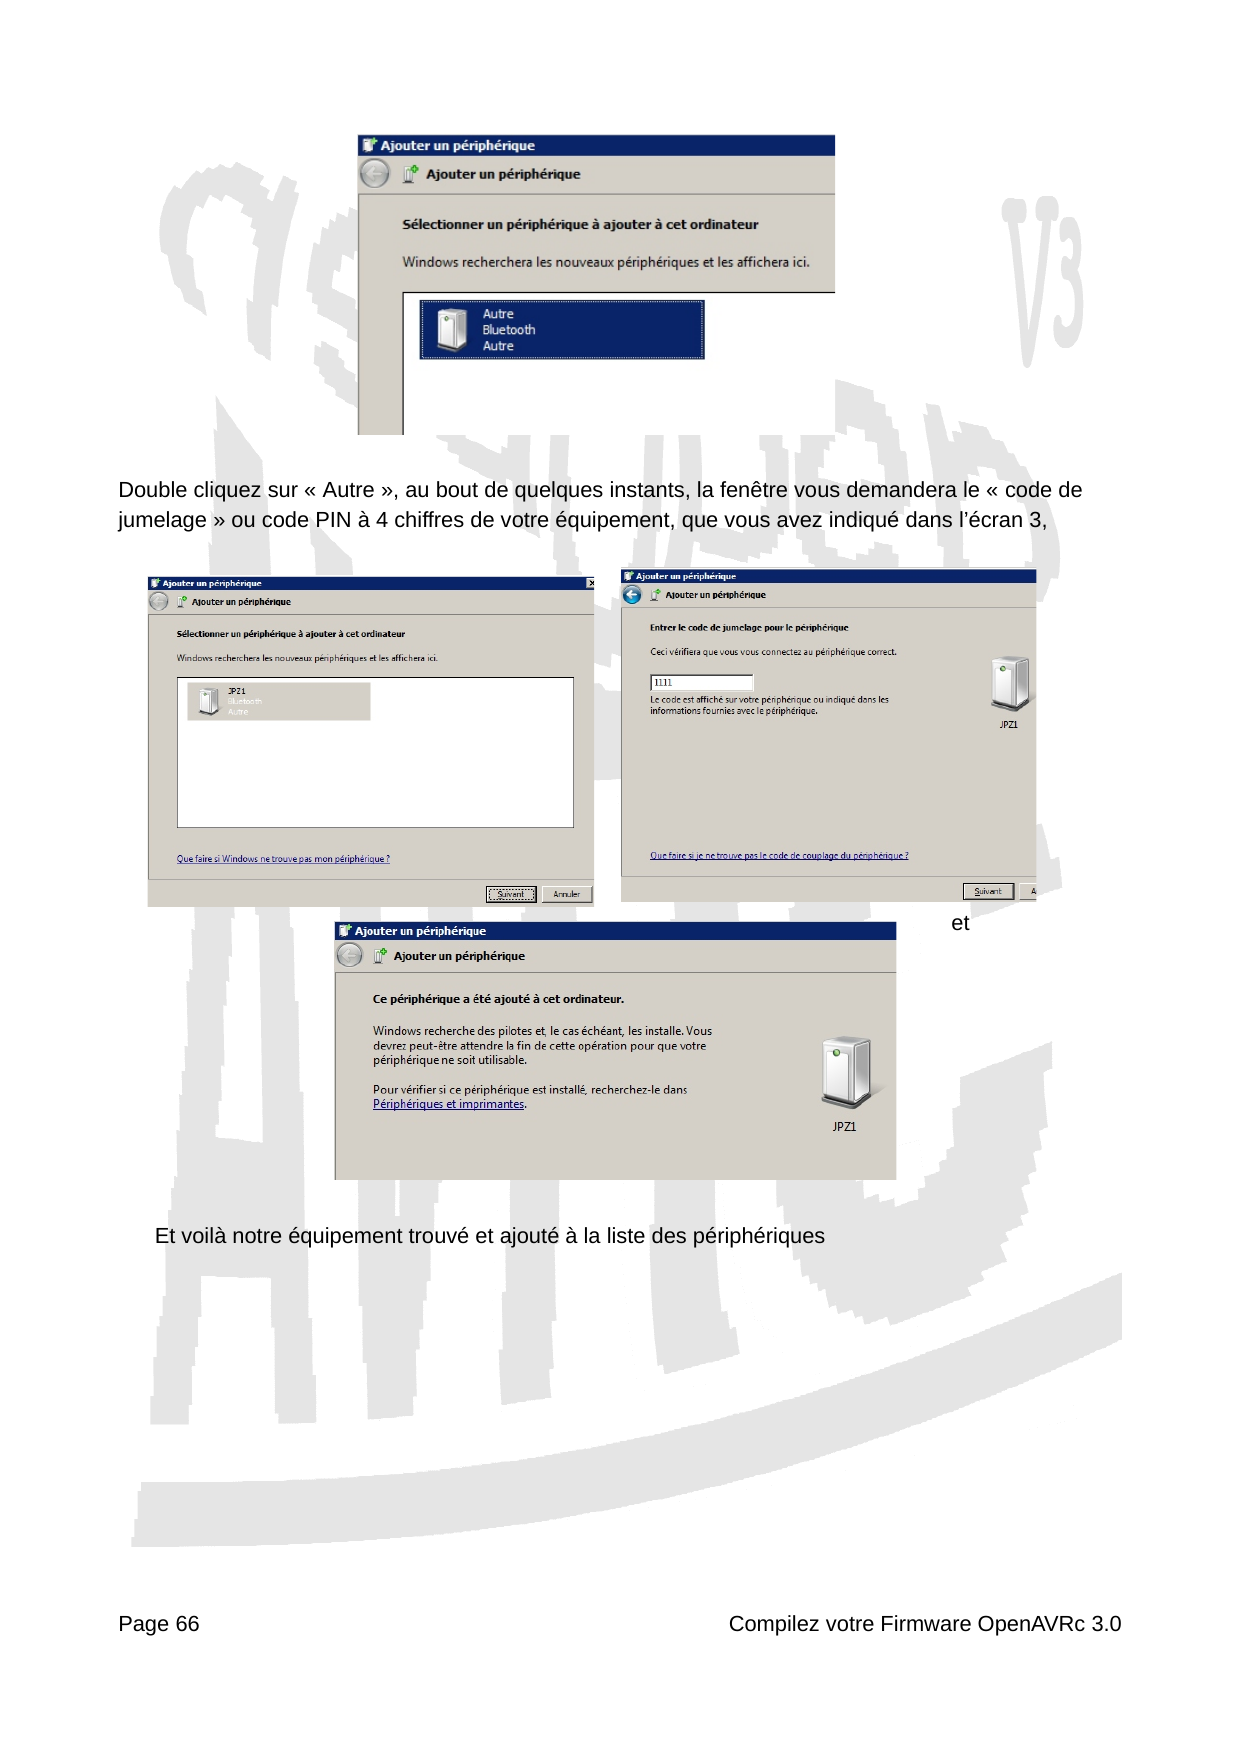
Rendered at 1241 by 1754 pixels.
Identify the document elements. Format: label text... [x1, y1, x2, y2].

text Et voilà notre équipement trouvé et ajouté à la liste des périphériques [118, 1223, 1122, 1248]
picture [357, 133, 836, 435]
picture [147, 575, 595, 907]
text Double cliquez sur « Autre », au bout de quelques instants, la fenêtre vous demandera le « code de jumelage » ou code PIN à 4 chiffres de votre équipement, que vous avez indiqué dans l’écran 3, [118, 476, 1122, 532]
picture [621, 567, 1037, 902]
text et [118, 910, 1122, 935]
picture [334, 921, 897, 1180]
